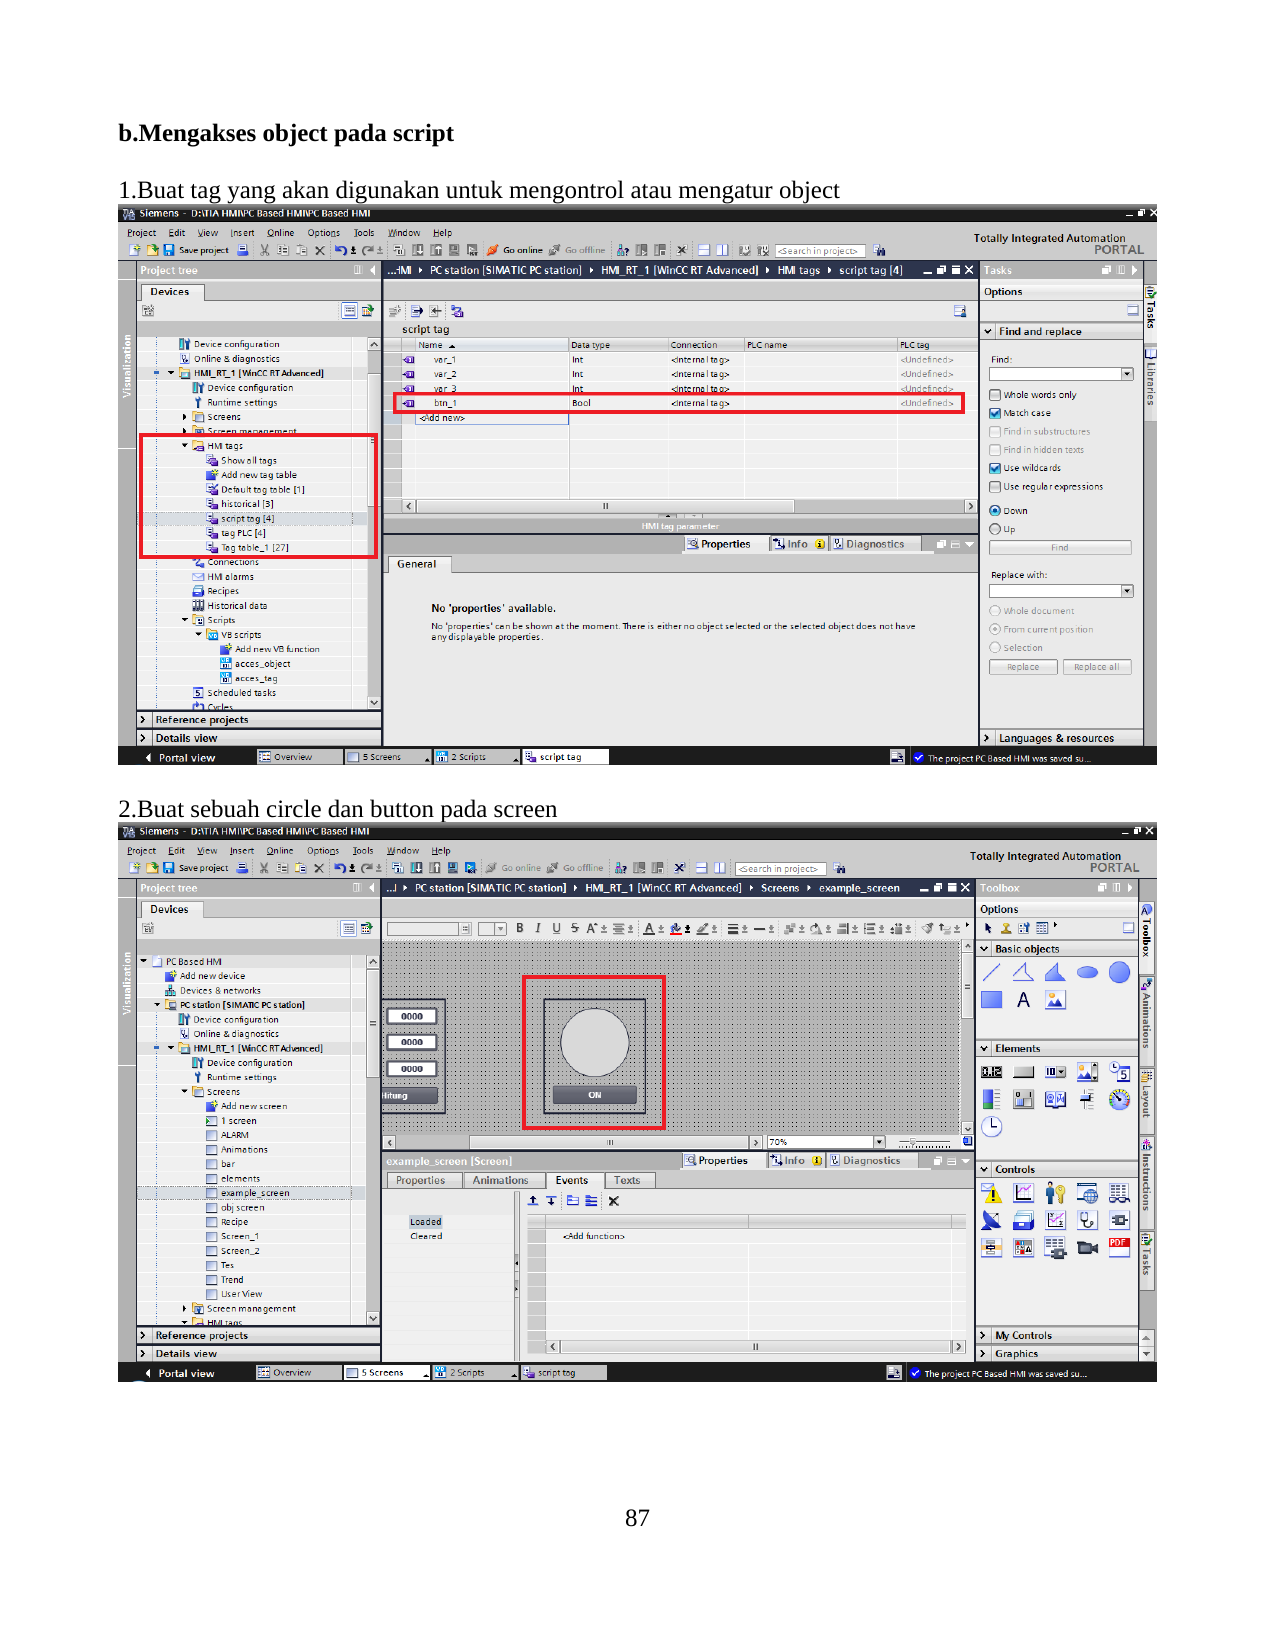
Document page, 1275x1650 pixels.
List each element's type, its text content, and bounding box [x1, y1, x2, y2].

text 2.Buat sebuah circle dan button pada screen [118, 794, 1157, 822]
picture [118, 204, 1157, 765]
picture [118, 822, 1157, 1382]
text 1.Buat tag yang akan digunakan untuk mengontrol atau mengatur object [118, 176, 1157, 204]
text b.Mengakses object pada script [118, 118, 1157, 147]
